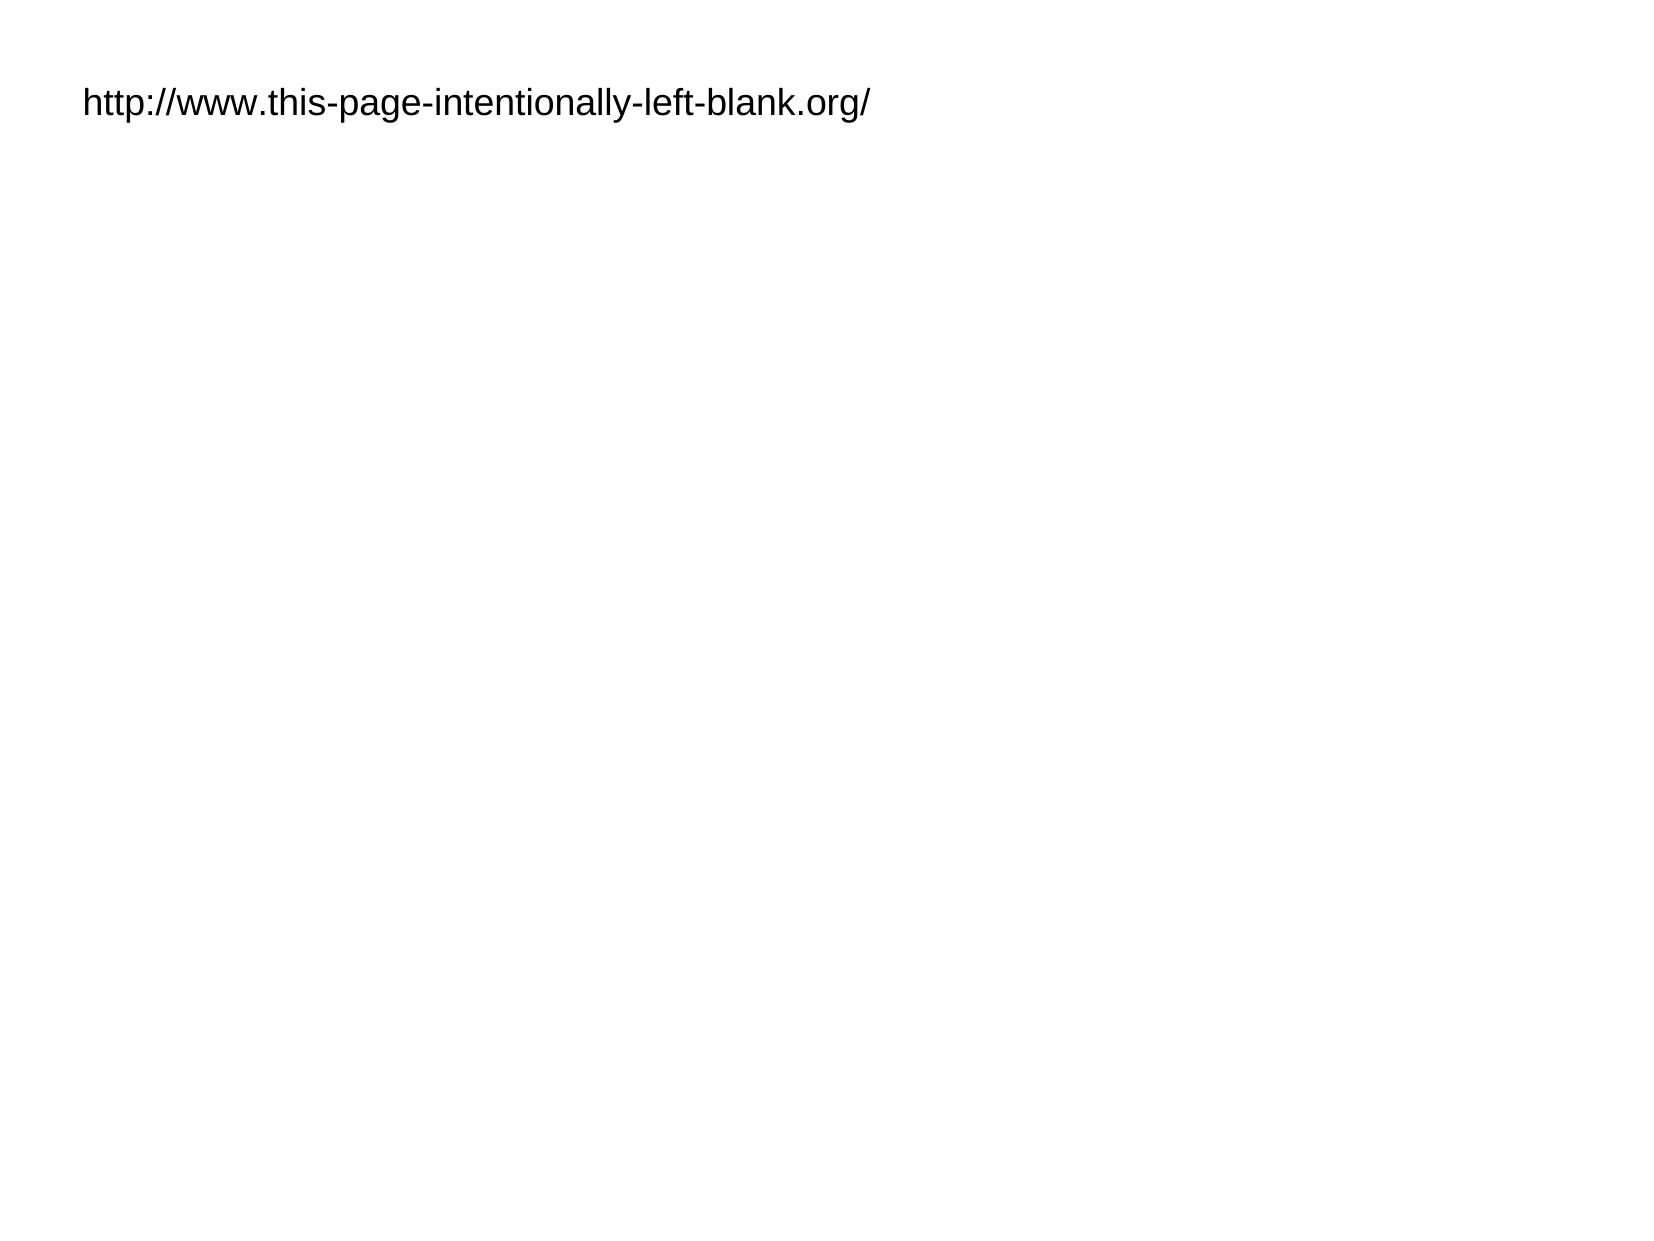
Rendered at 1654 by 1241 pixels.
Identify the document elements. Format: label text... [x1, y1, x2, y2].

title http://www.this-page-intentionally-left-blank.org/ [82, 56, 1571, 148]
